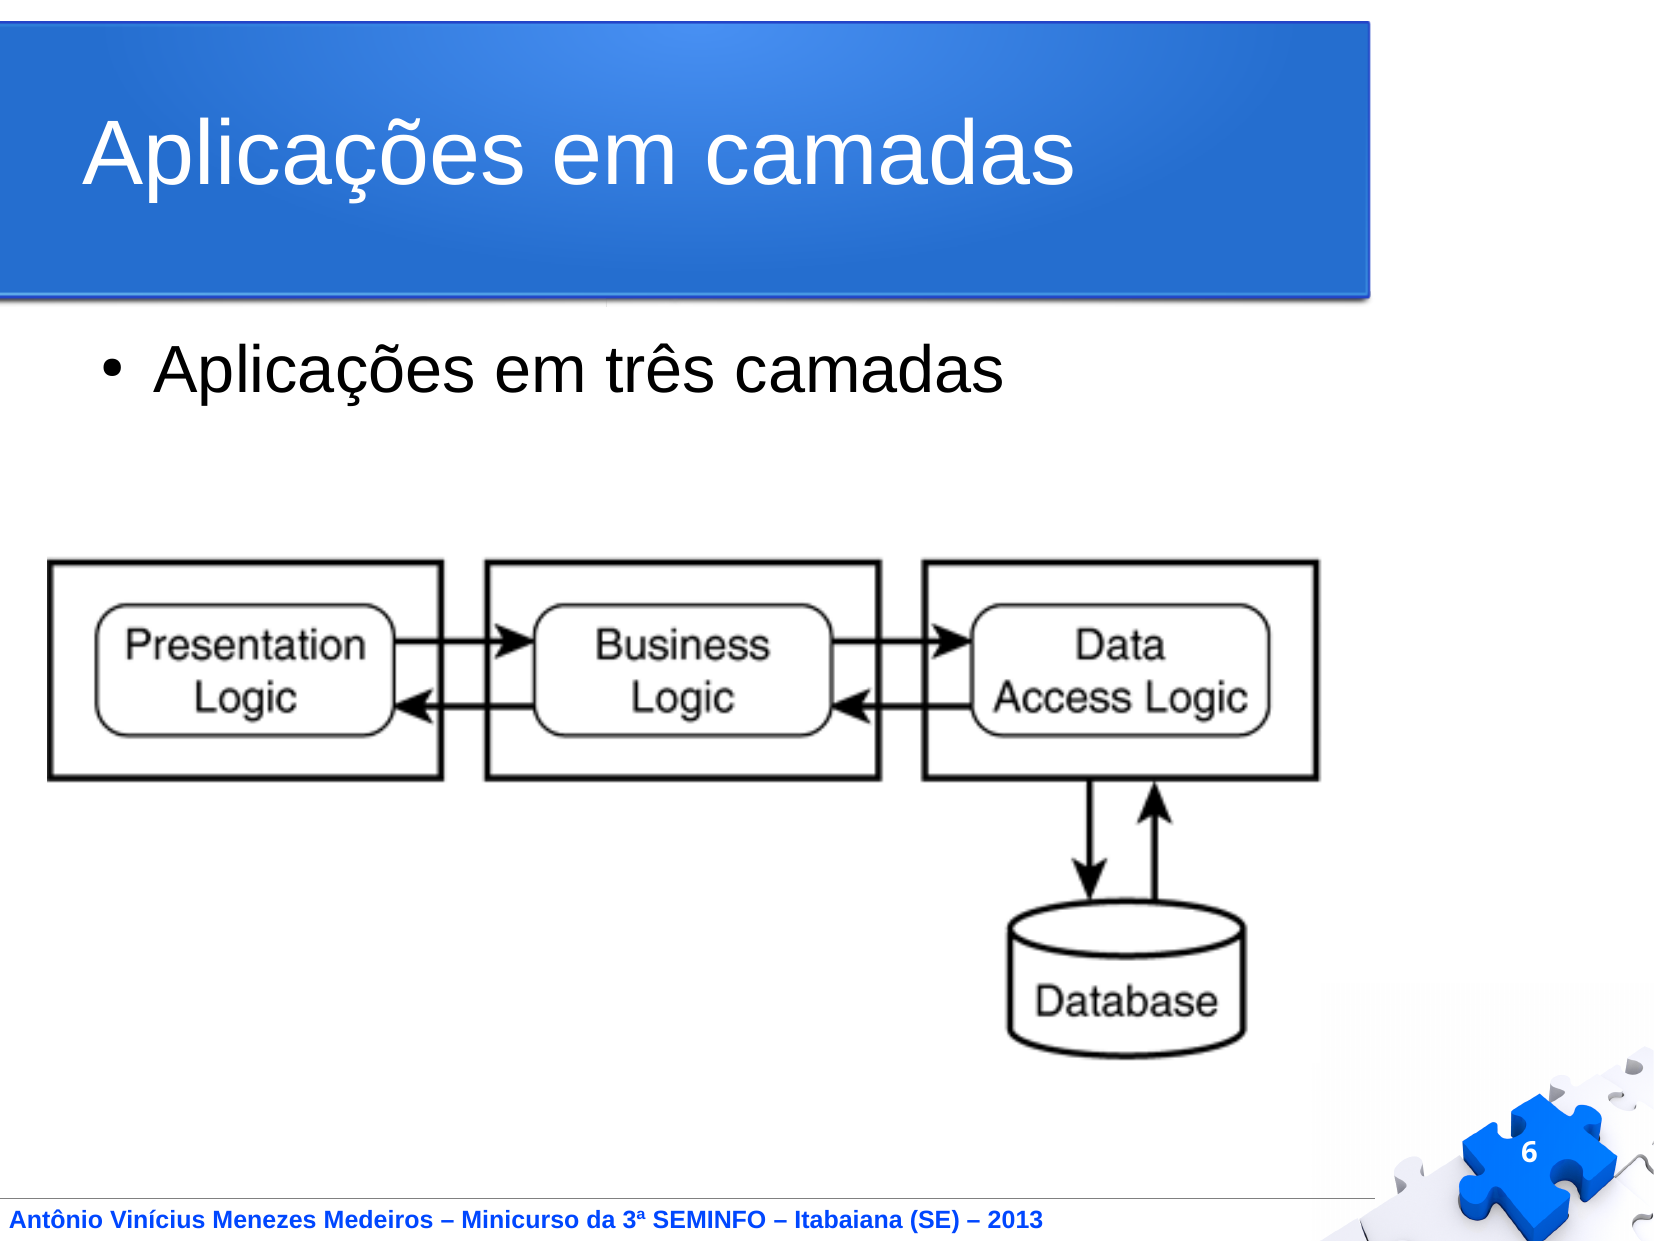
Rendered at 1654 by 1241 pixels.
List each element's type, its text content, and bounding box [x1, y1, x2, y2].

picture [0, 21, 1375, 307]
title Aplicações em camadas [82, 49, 1323, 257]
picture [1311, 983, 1654, 1241]
list Aplicações em três camadas [82, 332, 1356, 1111]
picture [47, 531, 1322, 1063]
